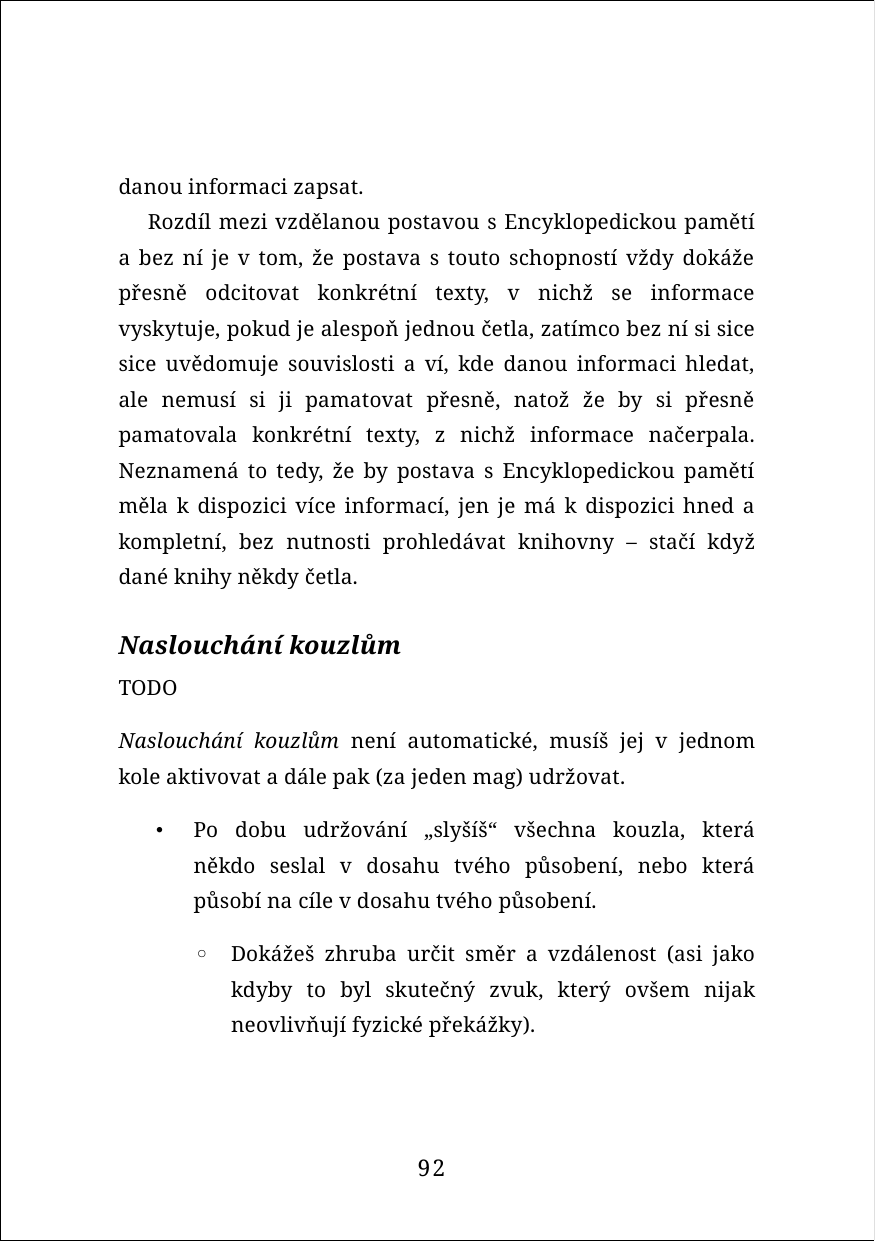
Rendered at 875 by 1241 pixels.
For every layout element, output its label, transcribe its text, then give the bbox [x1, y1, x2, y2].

text Naslouchání kouzlům není automatické, musíš jej v jednom kole aktivovat a dále pak (za jeden mag) udržovat. [118, 727, 756, 791]
subtitle Naslouchání kouzlům [118, 627, 756, 662]
text danou informaci zapsat. Rozdíl mezi vzdělanou postavou s Encyklopedickou pamětí a bez ní je v tom, že postava s touto schopností vždy dokáže přesně odcitovat konkrétní texty, v nichž se informace vyskytuje, pokud je alespoň jednou četla, zatímco bez ní si sice sice uvědomuje souvislosti a ví, kde danou informaci hledat, ale nemusí si ji pamatovat přesně, natož že by si přesně pamatovala konkrétní texty, z nichž informace načerpala. Neznamená to tedy, že by postava s Encyklopedickou pamětí měla k dispozici více informací, jen je má k dispozici hned a kompletní, bez nutnosti prohledávat knihovny – stačí když dané knihy někdy četla. [118, 172, 756, 591]
list Po dobu udržování „slyšíš“ všechna kouzla, která někdo seslal v dosahu tvého působení, nebo která působí na cíle v dosahu tvého působení. [156, 815, 756, 915]
list Dokážeš zhruba určit směr a vzdálenost (asi jako kdyby to byl skutečný zvuk, který ovšem nijak neovlivňují fyzické překážky). [193, 939, 756, 1039]
text TODO [118, 673, 756, 702]
